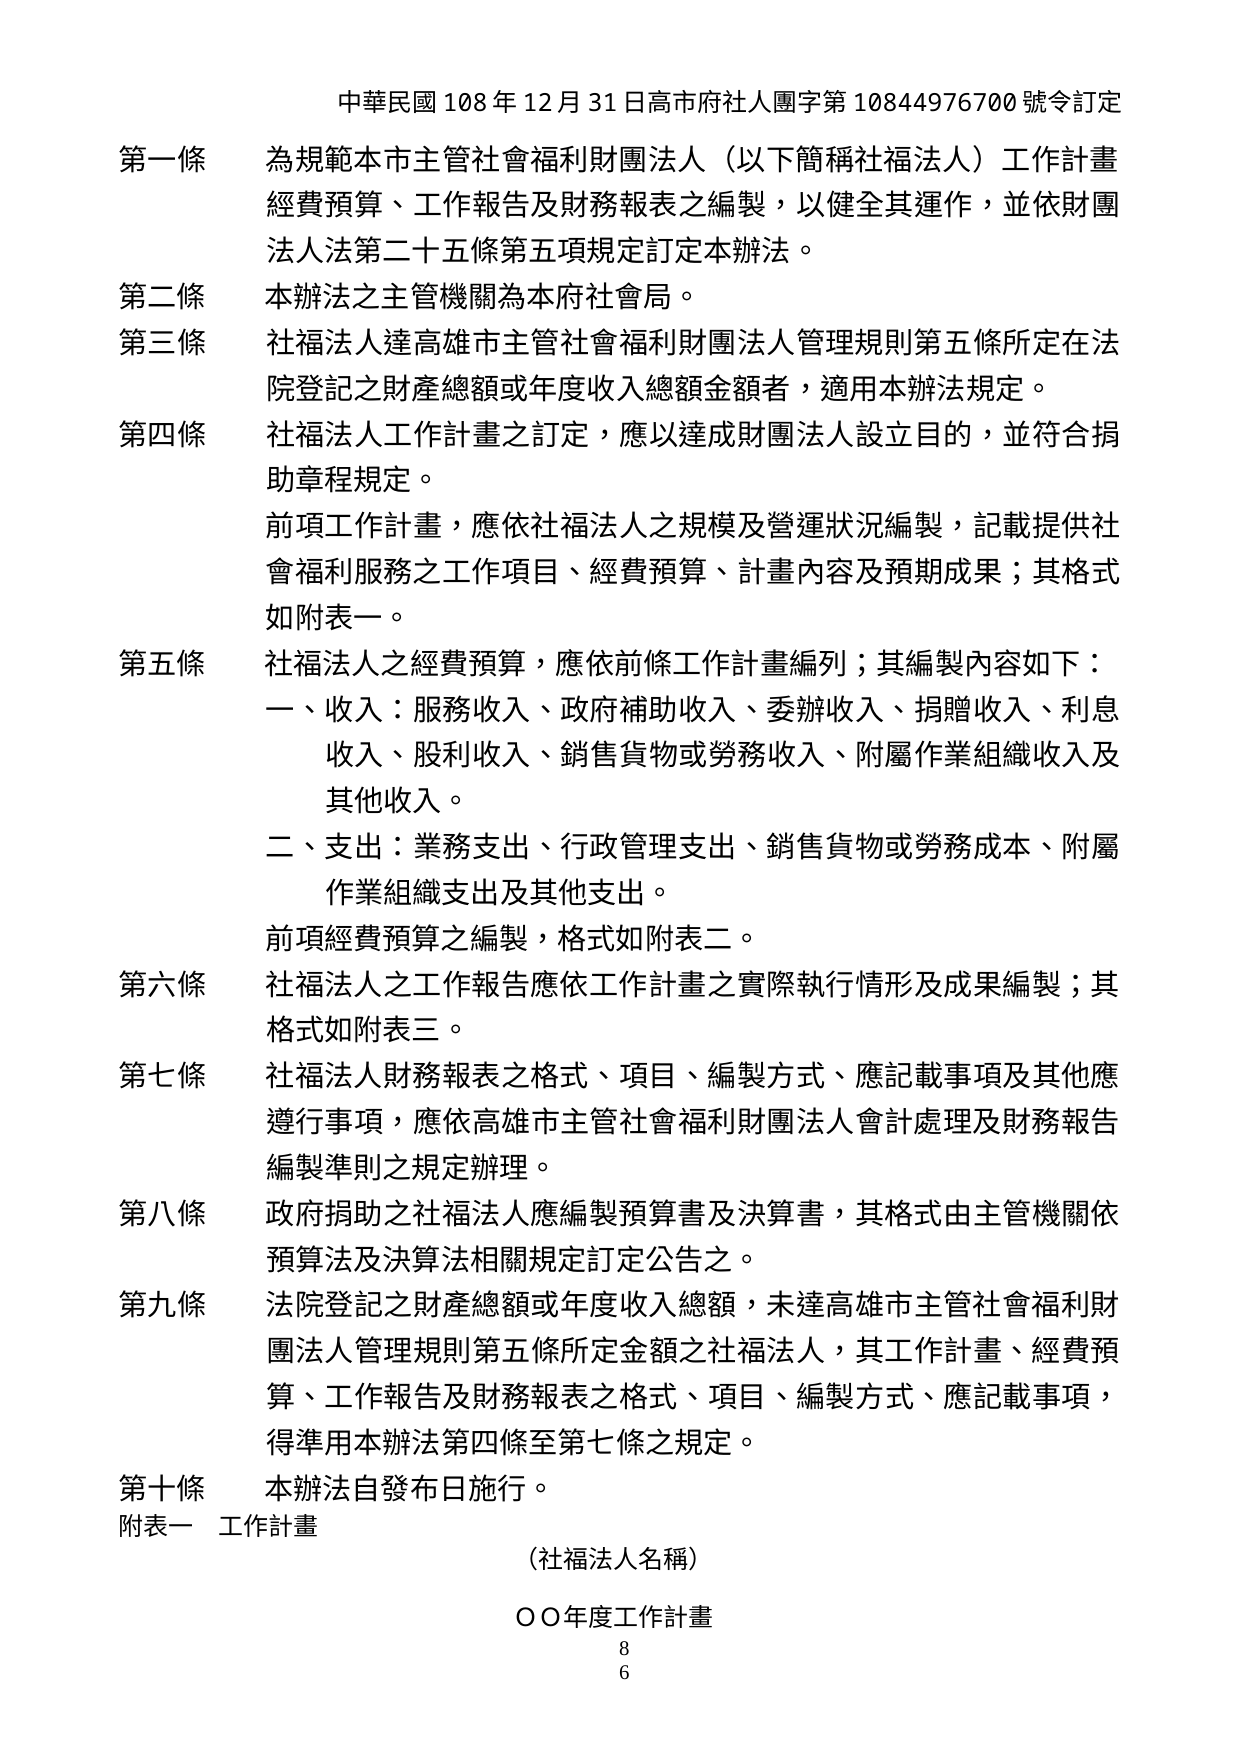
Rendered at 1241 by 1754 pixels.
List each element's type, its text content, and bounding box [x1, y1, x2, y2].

text 前項工作計畫，應依社福法人之規模及營運狀況編製，記載提供社會福利服務之工作項目、經費預算、計畫內容及預期成果；其格式如附表一。 [266, 500, 1122, 637]
text 前項經費預算之編製，格式如附表二。 [266, 912, 1122, 958]
text 第十條 本辦法自發布日施行。 [118, 1462, 1122, 1508]
text 第四條 社福法人工作計畫之訂定，應以達成財團法人設立目的，並符合捐助章程規定。 [118, 408, 1122, 500]
text 第六條 社福法人之工作報告應依工作計畫之實際執行情形及成果編製；其格式如附表三。 [118, 958, 1122, 1050]
text 第三條 社福法人達高雄市主管社會福利財團法人管理規則第五條所定在法院登記之財產總額或年度收入總額金額者，適用本辦法規定。 [118, 317, 1122, 408]
text 第八條 政府捐助之社福法人應編製預算書及決算書，其格式由主管機關依預算法及決算法相關規定訂定公告之。 [118, 1187, 1122, 1279]
text 二、支出：業務支出、行政管理支出、銷售貨物或勞務成本、附屬作業組織支出及其他支出。 [266, 821, 1122, 912]
text ＯＯ年度工作計畫 [29, 1600, 1122, 1633]
text 中華民國108年12月31日高市府社人團字第10844976700號令訂定 [192, 75, 1122, 121]
text 一、收入：服務收入、政府補助收入、委辦收入、捐贈收入、利息收入、股利收入、銷售貨物或勞務收入、附屬作業組織收入及其他收入。 [266, 683, 1122, 821]
text 附表一 工作計畫 [118, 1508, 1122, 1542]
text 第二條 本辦法之主管機關為本府社會局。 [118, 271, 1122, 317]
text （社福法人名稱） [29, 1542, 1122, 1575]
text 第九條 法院登記之財產總額或年度收入總額，未達高雄市主管社會福利財團法人管理規則第五條所定金額之社福法人，其工作計畫、經費預算、工作報告及財務報表之格式、項目、編製方式、應記載事項，得準用本辦法第四條至第七條之規定。 [118, 1279, 1122, 1462]
text 第七條 社福法人財務報表之格式、項目、編製方式、應記載事項及其他應遵行事項，應依高雄市主管社會福利財團法人會計處理及財務報告編製準則之規定辦理。 [118, 1050, 1122, 1187]
text 第五條 社福法人之經費預算，應依前條工作計畫編列；其編製內容如下： [118, 637, 1122, 683]
text 第一條 為規範本市主管社會福利財團法人（以下簡稱社福法人）工作計畫、經費預算、工作報告及財務報表之編製，以健全其運作，並依財團法人法第二十五條第五項規定訂定本辦法。 [118, 133, 1122, 271]
